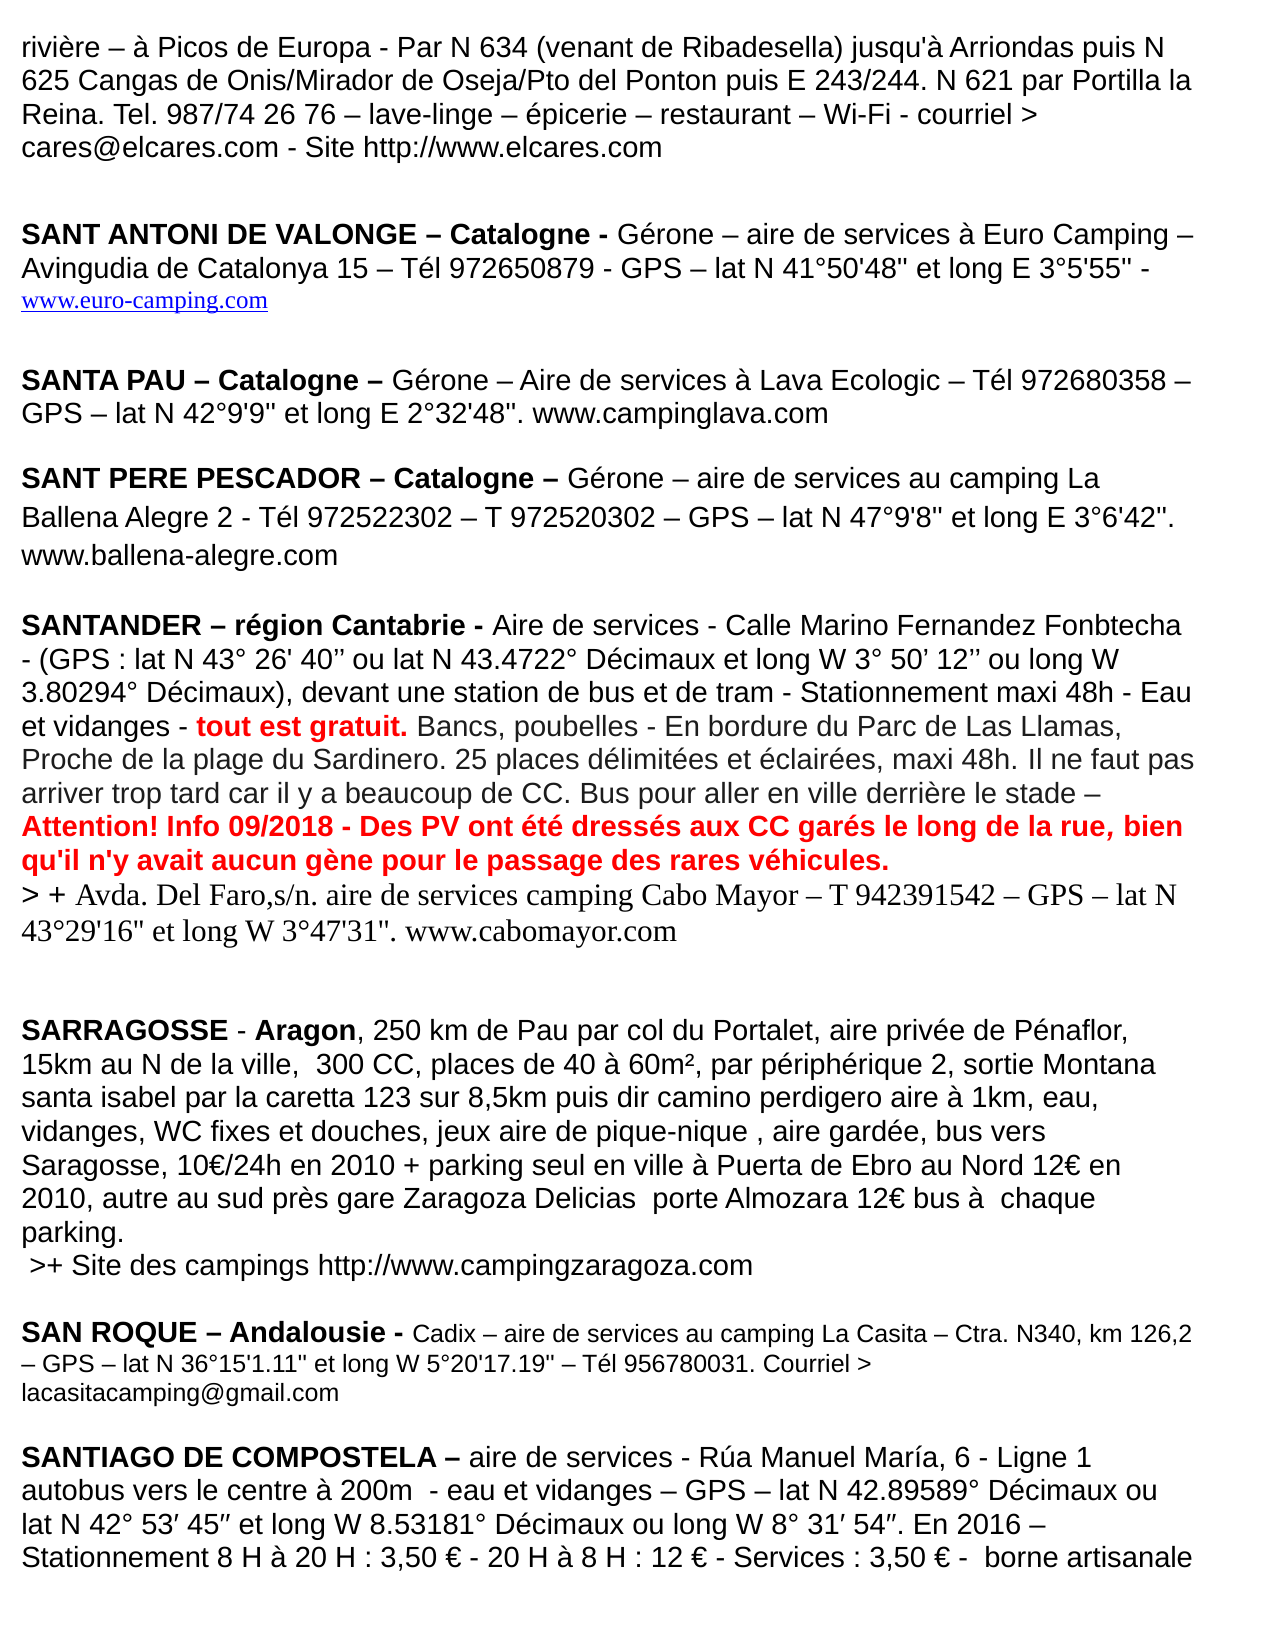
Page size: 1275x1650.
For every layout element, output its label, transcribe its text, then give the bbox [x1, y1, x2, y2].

text rivière – à Picos de Europa - Par N 634 (venant de Ribadesella) jusqu'à Arriondas puis N 625 Cangas de Onis/Mirador de Oseja/Pto del Ponton puis E 243/244. N 621 par Portilla la Reina. Tel. 987/74 26 76 – lave-linge – épicerie – restaurant – Wi-Fi - courriel > cares@elcares.com - Site http://www.elcares.com [21, 29, 1196, 164]
text SARRAGOSSE - Aragon, 250 km de Pau par col du Portalet, aire privée de Pénaflor, 15km au N de la ville, 300 CC, places de 40 à 60m², par périphérique 2, sortie Montana santa isabel par la caretta 123 sur 8,5km puis dir camino perdigero aire à 1km, eau, vidanges, WC fixes et douches, jeux aire de pique-nique , aire gardée, bus vers Saragosse, 10€/24h en 2010 + parking seul en ville à Puerta de Ebro au Nord 12€ en 2010, autre au sud près gare Zaragoza Delicias porte Almozara 12€ bus à chaque parking. [21, 1013, 1196, 1248]
text SANT PERE PESCADOR – Catalogne – Gérone – aire de services au camping La Ballena Alegre 2 - Tél 972522302 – T 972520302 – GPS – lat N 47°9'8'' et long E 3°6'42''. www.ballena-alegre.com [21, 461, 1196, 572]
text SANT ANTONI DE VALONGE – Catalogne - Gérone – aire de services à Euro Camping – Avingudia de Catalonya 15 – Tél 972650879 - GPS – lat N 41°50'48'' et long E 3°5'55'' - www.euro-camping.com [21, 217, 1196, 314]
text SAN ROQUE – Andalousie - Cadix – aire de services au camping La Casita – Ctra. N340, km 126,2 – GPS – lat N 36°15'1.11'' et long W 5°20'17.19'' – Tél 956780031. Courriel > lacasitacamping@gmail.com [21, 1315, 1196, 1406]
text SANTANDER – région Cantabrie - Aire de services - Calle Marino Fernandez Fonbtecha - (GPS : lat N 43° 26' 40’’ ou lat N 43.4722° Décimaux et long W 3° 50’ 12’’ ou long W 3.80294° Décimaux), devant une station de bus et de tram - Stationnement maxi 48h - Eau et vidanges - tout est gratuit. Bancs, poubelles - En bordure du Parc de Las Llamas, Proche de la plage du Sardinero. 25 places délimitées et éclairées, maxi 48h. Il ne faut pas arriver trop tard car il y a beaucoup de CC. Bus pour aller en ville derrière le stade – Attention! Info 09/2018 - Des PV ont été dressés aux CC garés le long de la rue, bien qu'il n'y avait aucun gène pour le passage des rares véhicules. > + Avda. Del Faro,s/n. aire de services camping Cabo Mayor – T 942391542 – GPS – lat N 43°29'16'' et long W 3°47'31''. www.cabomayor.com [21, 608, 1196, 948]
text >+ Site des campings http://www.campingzaragoza.com [21, 1248, 1196, 1282]
text SANTIAGO DE COMPOSTELA – aire de services - Rúa Manuel María, 6 - Ligne 1 autobus vers le centre à 200m - eau et vidanges – GPS – lat N 42.89589° Décimaux ou lat N 42° 53′ 45′′ et long W 8.53181° Décimaux ou long W 8° 31′ 54′′. En 2016 – Stationnement 8 H à 20 H : 3,50 € - 20 H à 8 H : 12 € - Services : 3,50 € - borne artisanale [21, 1440, 1196, 1574]
text SANTA PAU – Catalogne – Gérone – Aire de services à Lava Ecologic – Tél 972680358 – GPS – lat N 42°9'9'' et long E 2°32'48''. www.campinglava.com [21, 363, 1196, 430]
